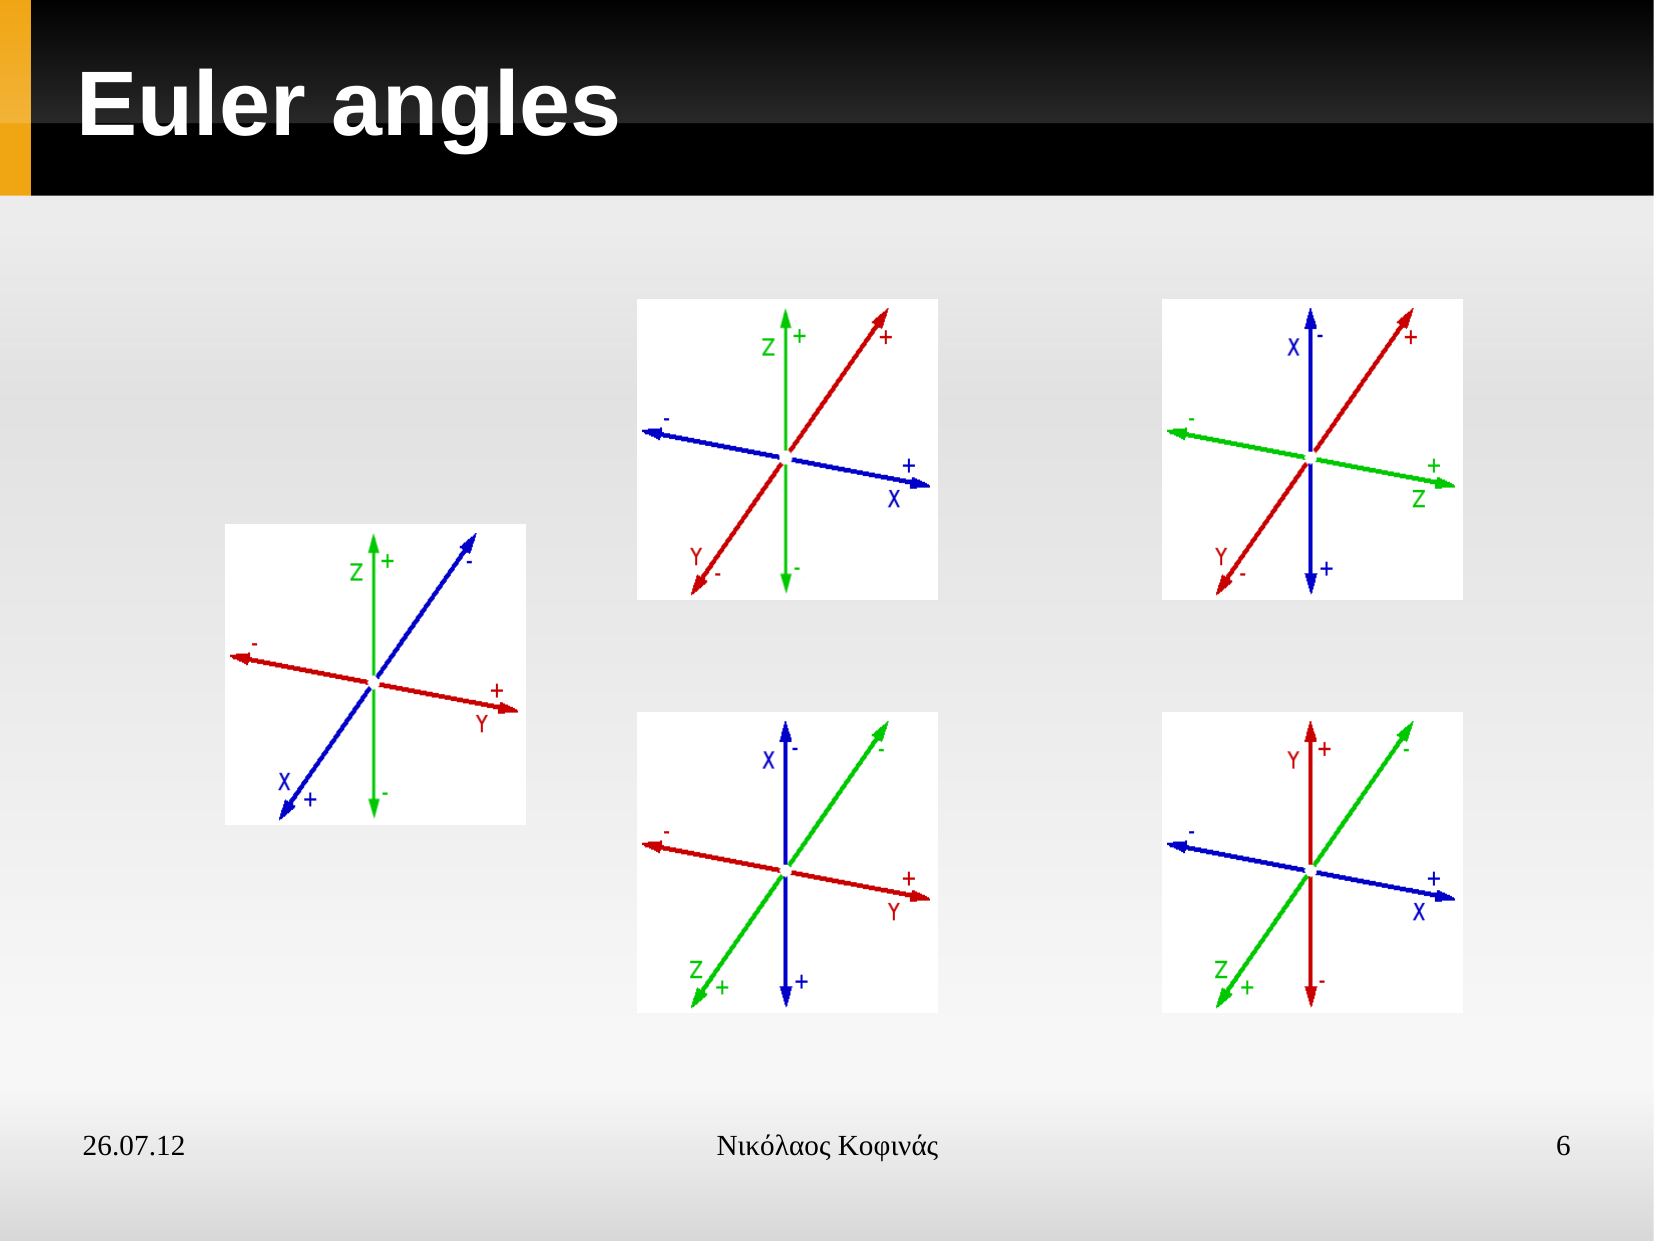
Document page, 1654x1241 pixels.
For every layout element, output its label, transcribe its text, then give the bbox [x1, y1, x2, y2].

picture [0, 0, 1654, 1241]
title Euler angles [76, 0, 1565, 208]
